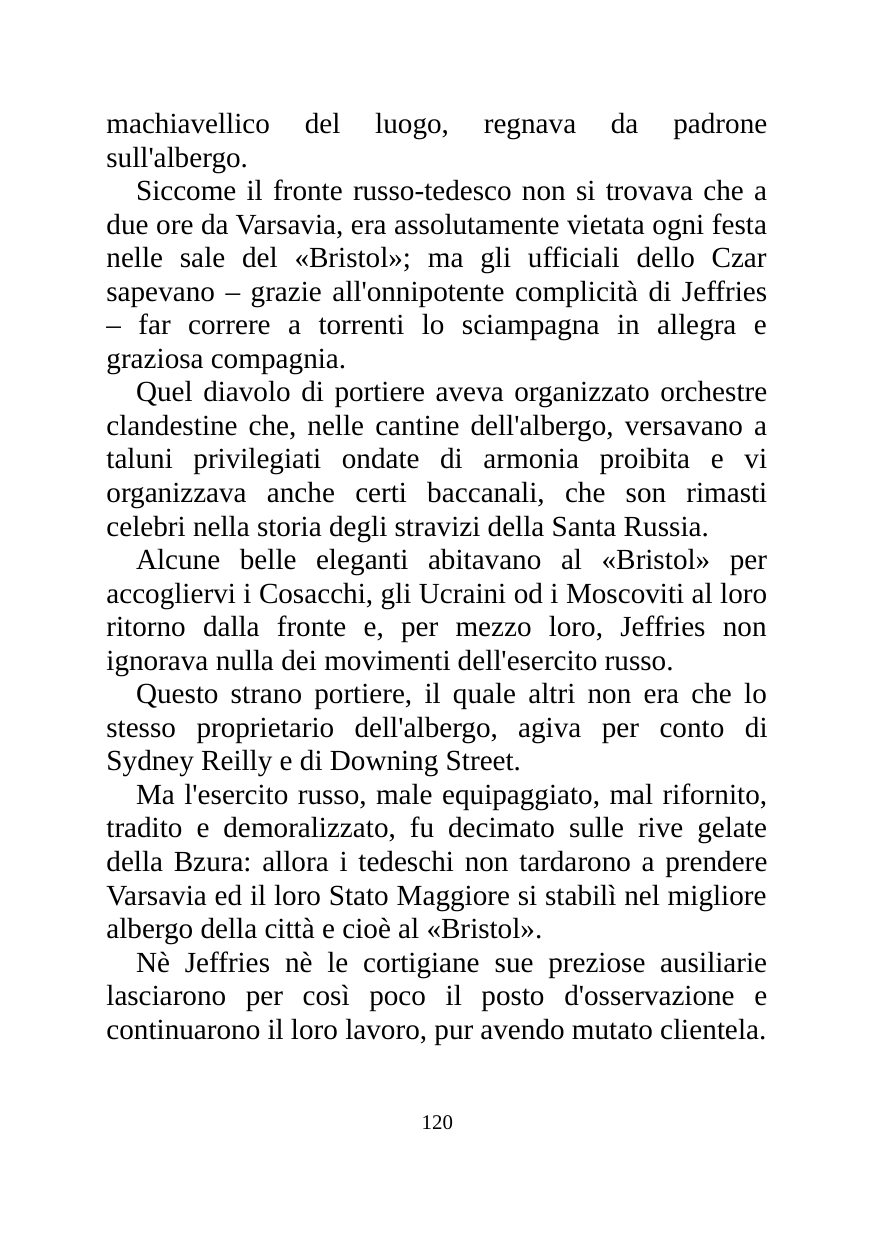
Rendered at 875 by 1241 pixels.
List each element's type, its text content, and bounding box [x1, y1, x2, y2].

text Siccome il fronte russo-tedesco non si trovava che a due ore da Varsavia, era assolutamente vietata ogni festa nelle sale del «Bristol»; ma gli ufficiali dello Czar sapevano – grazie all'onnipotente complicità di Jeffries – far correre a torrenti lo sciampagna in allegra e graziosa compagnia. [106, 173, 768, 374]
text Quel diavolo di portiere aveva organizzato orchestre clandestine che, nelle cantine dell'albergo, versavano a taluni privilegiati ondate di armonia proibita e vi organizzava anche certi baccanali, che son rimasti celebri nella storia degli stravizi della Santa Russia. [106, 374, 768, 542]
text Alcune belle eleganti abitavano al «Bristol» per accogliervi i Cosacchi, gli Ucraini od i Moscoviti al loro ritorno dalla fronte e, per mezzo loro, Jeffries non ignorava nulla dei movimenti dell'esercito russo. [106, 542, 768, 676]
text Nè Jeffries nè le cortigiane sue preziose ausiliarie lasciarono per così poco il posto d'osservazione e continuarono il loro lavoro, pur avendo mutato clientela. [106, 945, 768, 1045]
text machiavellico del luogo, regnava da padrone sull'albergo. [106, 106, 768, 173]
text Ma l'esercito russo, male equipaggiato, mal rifornito, tradito e demoralizzato, fu decimato sulle rive gelate della Bzura: allora i tedeschi non tardarono a prendere Varsavia ed il loro Stato Maggiore si stabilì nel migliore albergo della città e cioè al «Bristol». [106, 777, 768, 945]
text Questo strano portiere, il quale altri non era che lo stesso proprietario dell'albergo, agiva per conto di Sydney Reilly e di Downing Street. [106, 676, 768, 777]
